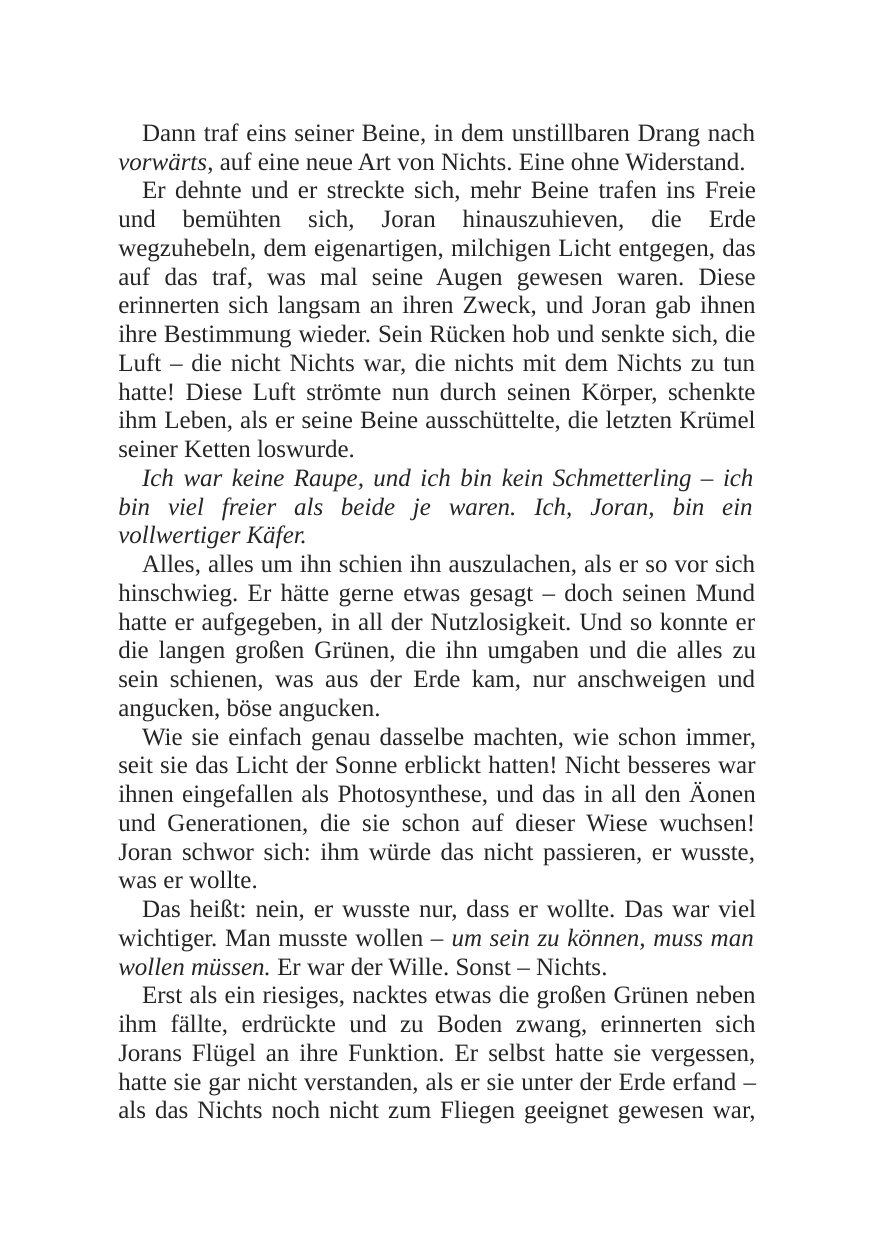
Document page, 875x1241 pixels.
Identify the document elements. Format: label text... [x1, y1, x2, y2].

text Erst als ein riesiges, nacktes etwas die großen Grünen neben ihm fällte, erdrückte und zu Boden zwang, erinnerten sich Jorans Flügel an ihre Funktion. Er selbst hatte sie vergessen, hatte sie gar nicht verstanden, als er sie unter der Erde erfand – als das Nichts noch nicht zum Fliegen geeignet gewesen war, [118, 981, 756, 1124]
text Wie sie einfach genau dasselbe machten, wie schon immer, seit sie das Licht der Sonne erblickt hatten! Nicht besseres war ihnen eingefallen als Photosynthese, und das in all den Äonen und Generationen, die sie schon auf dieser Wiese wuchsen! Joran schwor sich: ihm würde das nicht passieren, er wusste, was er wollte. [118, 722, 756, 894]
text Das heißt: nein, er wusste nur, dass er wollte. Das war viel wichtiger. Man musste wollen – um sein zu können, muss man wollen müssen. Er war der Wille. Sonst – Nichts. [118, 894, 756, 981]
text Ich war keine Raupe, und ich bin kein Schmetterling – ich bin viel freier als beide je waren. Ich, Joran, bin ein vollwertiger Käfer. [118, 463, 756, 549]
text Er dehnte und er streckte sich, mehr Beine trafen ins Freie und bemühten sich, Joran hinauszuhieven, die Erde wegzuhebeln, dem eigenartigen, milchigen Licht entgegen, das auf das traf, was mal seine Augen gewesen waren. Diese erinnerten sich langsam an ihren Zweck, und Joran gab ihnen ihre Bestimmung wieder. Sein Rücken hob und senkte sich, die Luft – die nicht Nichts war, die nichts mit dem Nichts zu tun hatte! Diese Luft strömte nun durch seinen Körper, schenkte ihm Leben, als er seine Beine ausschüttelte, die letzten Krümel seiner Ketten loswurde. [118, 176, 756, 463]
text Dann traf eins seiner Beine, in dem unstillbaren Drang nach vorwärts, auf eine neue Art von Nichts. Eine ohne Widerstand. [118, 118, 756, 176]
text Alles, alles um ihn schien ihn auszulachen, als er so vor sich hinschwieg. Er hätte gerne etwas gesagt – doch seinen Mund hatte er aufgegeben, in all der Nutzlosigkeit. Und so konnte er die langen großen Grünen, die ihn umgaben und die alles zu sein schienen, was aus der Erde kam, nur anschweigen und angucken, böse angucken. [118, 549, 756, 722]
